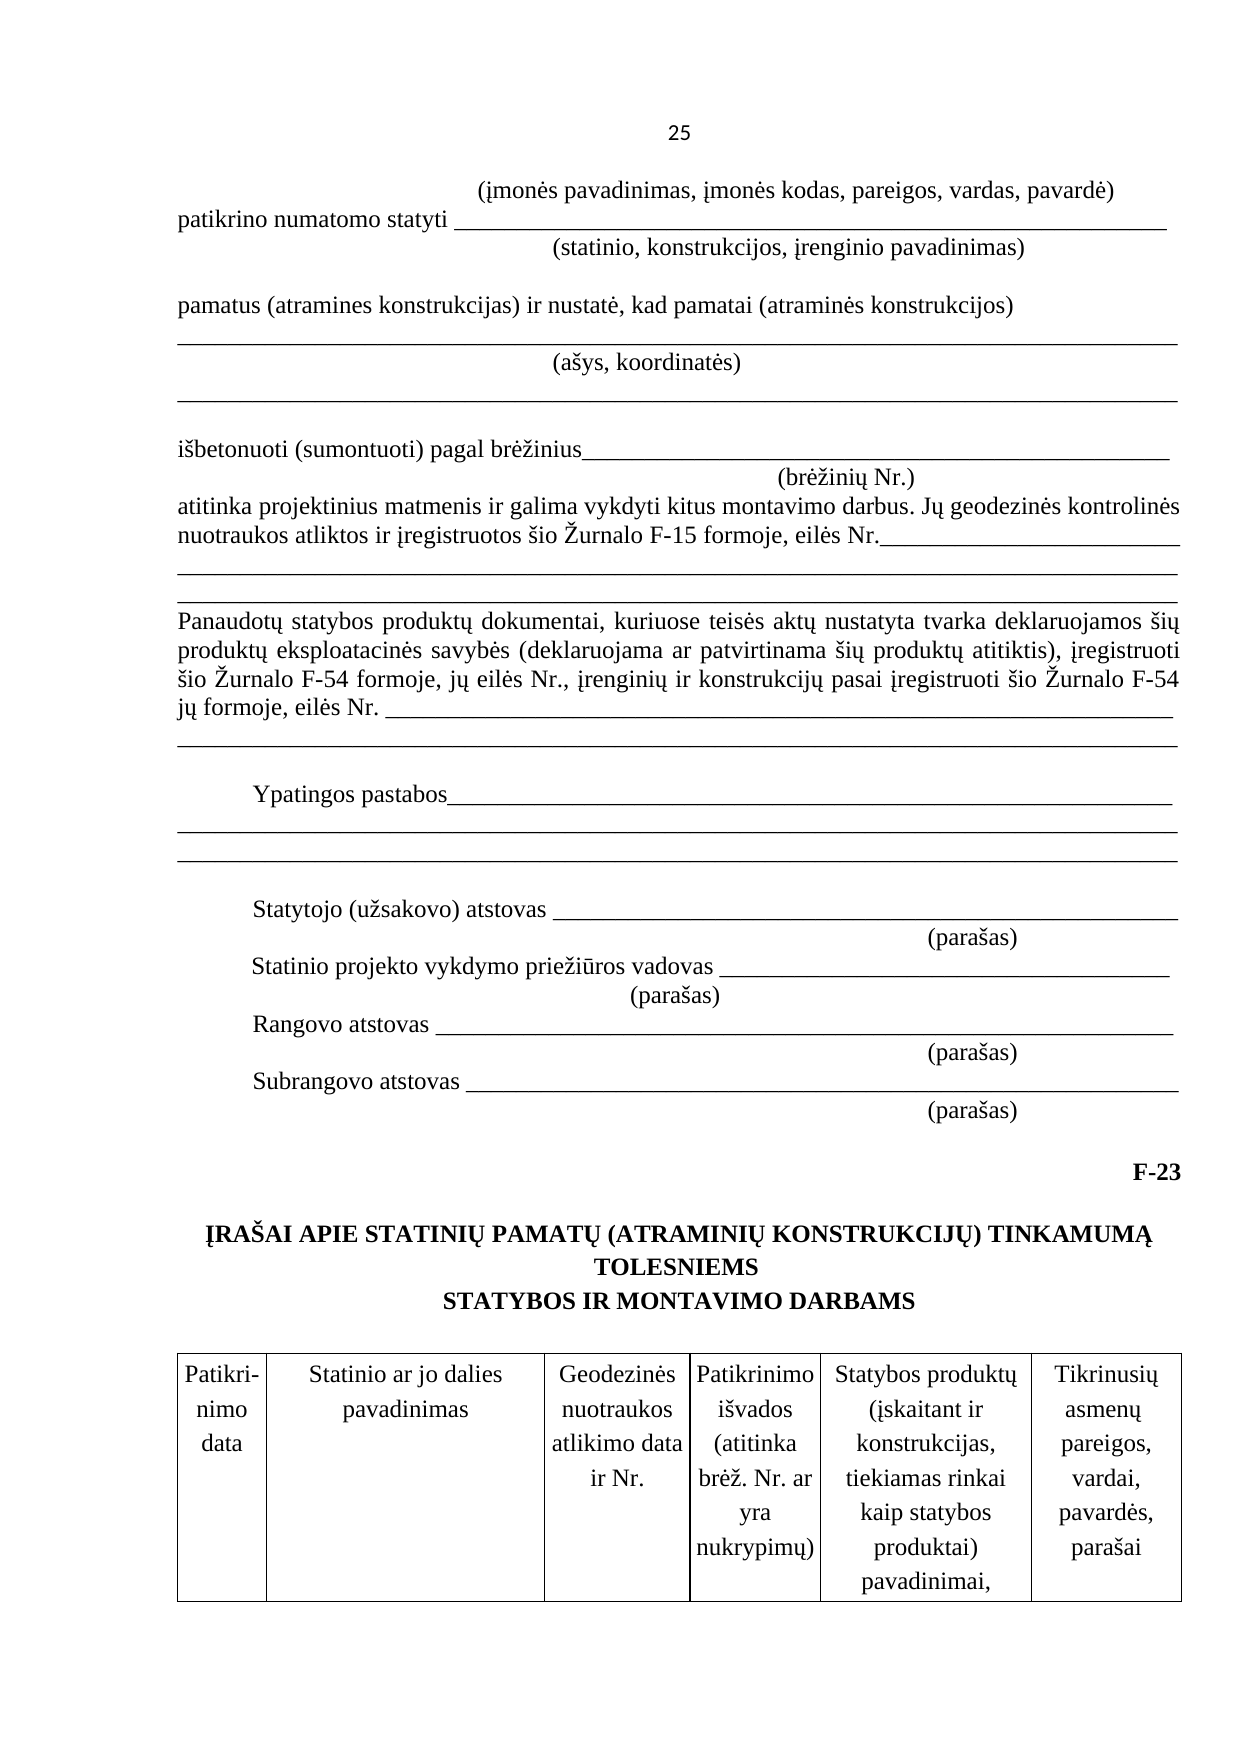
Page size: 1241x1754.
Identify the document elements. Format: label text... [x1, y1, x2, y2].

text Subrangovo atstovas _________________________________________________________ [252, 1066, 1181, 1095]
table_header Patikri-nimo data [178, 1354, 266, 1601]
text patikrino numatomo statyti _________________________________________________________ [177, 204, 1181, 232]
table_header Statybos produktų (įskaitant ir konstrukcijas, tiekiamas rinkai kaip statybos produktai) pavadinimai, [821, 1354, 1031, 1601]
text išbetonuoti (sumontuoti) pagal brėžinius_______________________________________________ [177, 434, 1181, 462]
text ________________________________________________________________________________ [177, 319, 1181, 347]
table_header Geodezinės nuotraukos atlikimo data ir Nr. [545, 1354, 689, 1601]
text pamatus (atramines konstrukcijas) ir nustatė, kad pamatai (atraminės konstrukcijos) [177, 290, 1181, 319]
text Statytojo (užsakovo) atstovas __________________________________________________ [252, 894, 1181, 922]
text (ašys, koordinatės) [552, 347, 1181, 376]
text Statinio projekto vykdymo priežiūros vadovas ____________________________________ [177, 951, 1181, 980]
text Ypatingos pastabos__________________________________________________________ [177, 779, 1181, 807]
text (brėžinių Nr.) [702, 462, 1181, 491]
text ________________________________________________________________________________ [177, 807, 1181, 836]
text ĮRAŠAI APIE STATINIŲ PAMATŲ (ATRAMINIŲ KONSTRUKCIJŲ) TINKAMUMĄ TOLESNIEMS STATYBOS IR MONTAVIMO DARBAMS [177, 1219, 1181, 1314]
text (įmonės pavadinimas, įmonės kodas, pareigos, vardas, pavardė) [477, 175, 1181, 204]
table_header Statinio ar jo dalies pavadinimas [267, 1354, 544, 1601]
table_header Patikrinimo išvados (atitinka brėž. Nr. ar yra nukrypimų) [691, 1354, 820, 1601]
text atitinka projektinius matmenis ir galima vykdyti kitus montavimo darbus. Jų geodezinės kontrolinės nuotraukos atliktos ir įregistruotos šio Žurnalo F-15 formoje, eilės Nr.________________________ ________________________________________________________________________________ [177, 491, 1181, 577]
text (parašas) [177, 980, 1181, 1009]
text (parašas) [852, 922, 1181, 951]
text ________________________________________________________________________________ [177, 577, 1181, 606]
text ________________________________________________________________________________ [177, 376, 1181, 405]
text (parašas) [852, 1037, 1181, 1066]
table_header Tikrinusių asmenų pareigos, vardai, pavardės, parašai [1032, 1354, 1181, 1601]
text ________________________________________________________________________________ [177, 836, 1181, 865]
text (parašas) [852, 1095, 1181, 1124]
text F-23 [177, 1157, 1181, 1186]
text Rangovo atstovas ___________________________________________________________ [252, 1009, 1181, 1037]
text (statinio, konstrukcijos, įrenginio pavadinimas) [552, 232, 1181, 261]
text ________________________________________________________________________________ [177, 721, 1181, 750]
text Panaudotų statybos produktų dokumentai, kuriuose teisės aktų nustatyta tvarka deklaruojamos šių produktų eksploatacinės savybės (deklaruojama ar patvirtinama šių produktų atitiktis), įregistruoti šio Žurnalo F-54 formoje, jų eilės Nr., įrenginių ir konstrukcijų pasai įregistruoti šio Žurnalo F-54 jų formoje, eilės Nr. _______________________________________________________________ [177, 606, 1181, 721]
